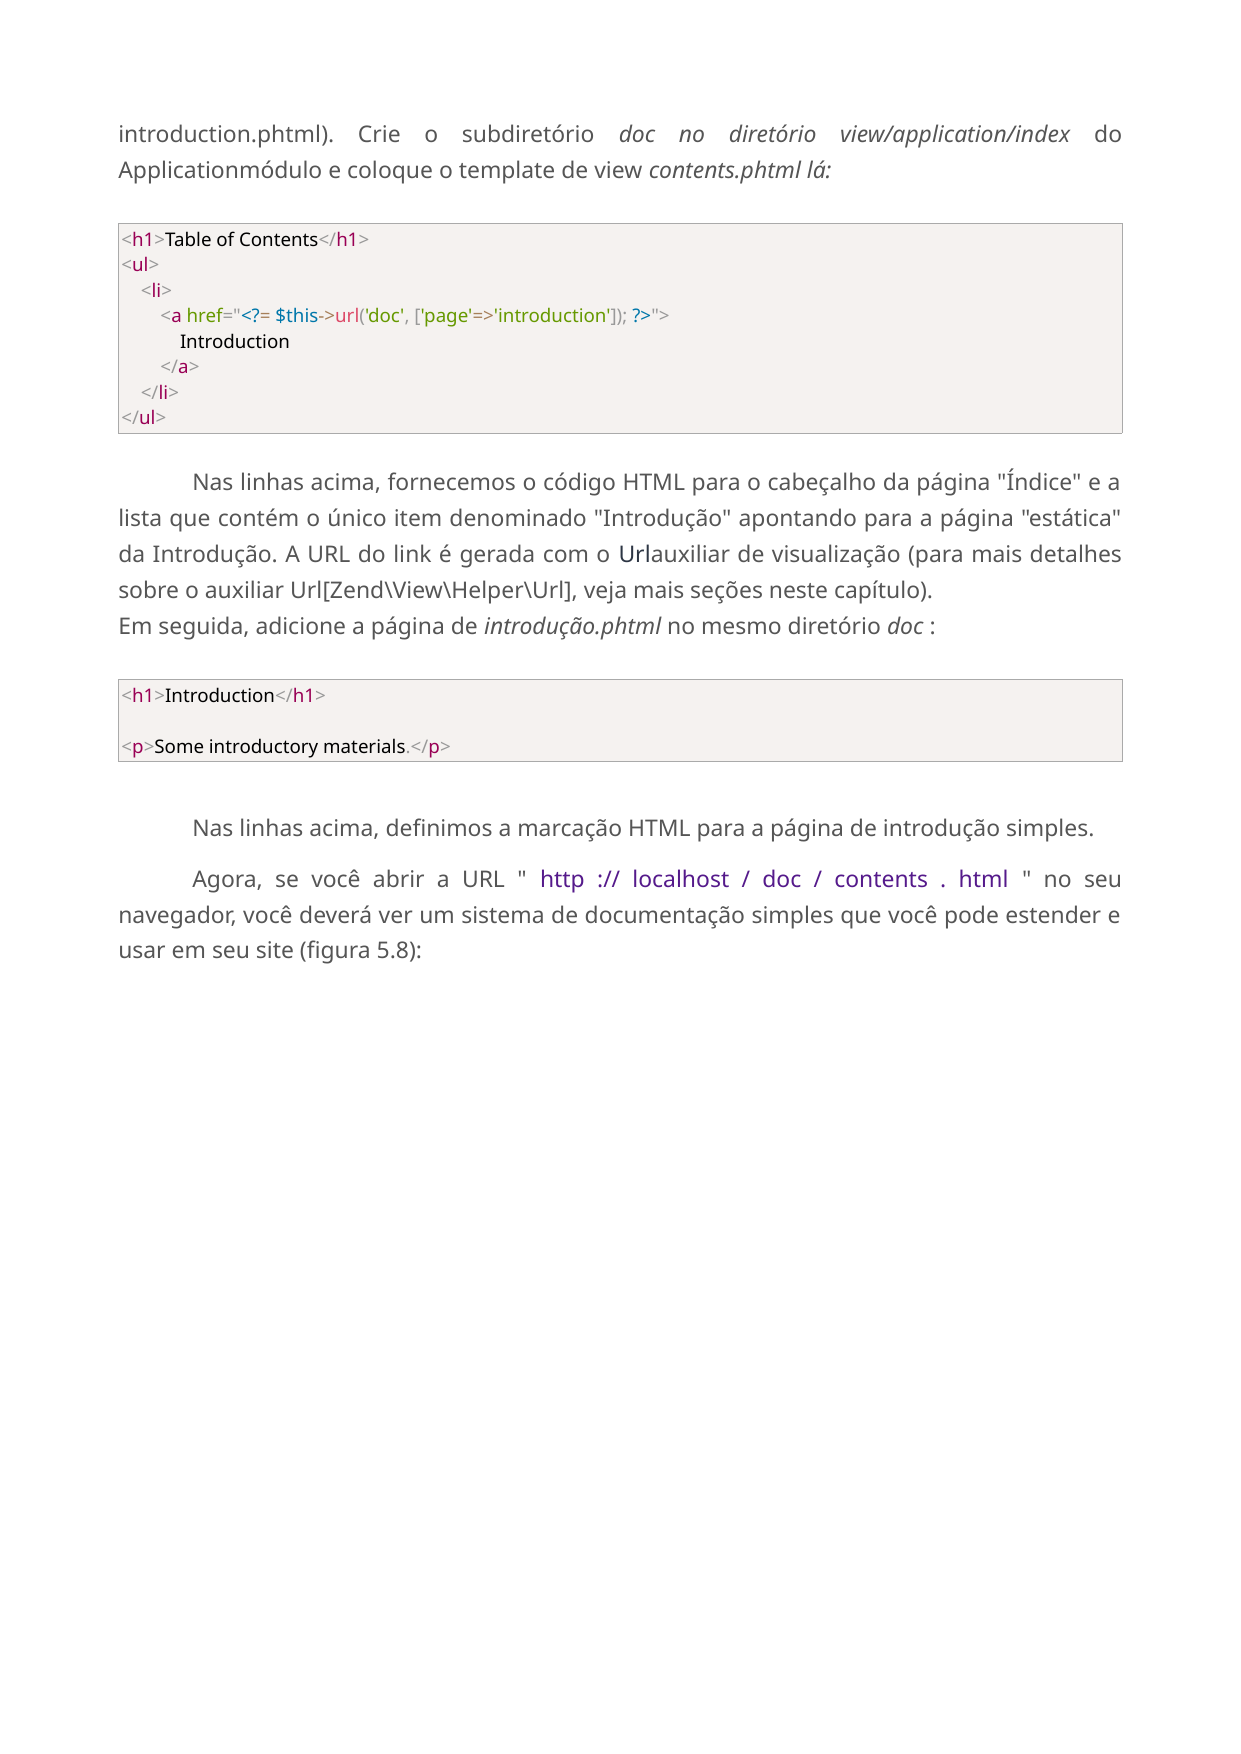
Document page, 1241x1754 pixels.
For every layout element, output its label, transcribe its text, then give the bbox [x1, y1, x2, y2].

text Em seguida, adicione a página de introdução.phtml no mesmo diretório doc : [118, 610, 1122, 641]
text <p>Some introductory materials.</p> [119, 730, 1122, 761]
text </a> [119, 351, 1122, 376]
text <h1>Table of Contents</h1> [119, 224, 1122, 248]
text <a href="<?= $this->url('doc', ['page'=>'introduction']); ?>"> [119, 299, 1122, 325]
text introduction.phtml). Crie o subdiretório doc no diretório view/application/index do Applicationmódulo e coloque o template de view contents.phtml lá: [118, 118, 1122, 185]
text <h1>Introduction</h1> [119, 680, 1122, 704]
text Nas linhas acima, definimos a marcação HTML para a página de introdução simples. [118, 812, 1122, 843]
text </li> [119, 376, 1122, 402]
text Agora, se você abrir a URL " http :// localhost / doc / contents . html " no seu navegador, você deverá ver um sistema de documentação simples que você pode estender e usar em seu site (figura 5.8): [118, 863, 1122, 966]
text </ul> [119, 402, 1122, 433]
text <ul> [119, 248, 1122, 274]
text Nas linhas acima, fornecemos o código HTML para o cabeçalho da página "Índice" e a lista que contém o único item denominado "Introdução" apontando para a página "estática" da Introdução. A URL do link é gerada com o Urlauxiliar de visualização (para mais detalhes sobre o auxiliar Url[Zend\View\Helper\Url], veja mais seções neste capítulo). [118, 466, 1122, 605]
text <li> [119, 274, 1122, 299]
text Introduction [119, 325, 1122, 351]
